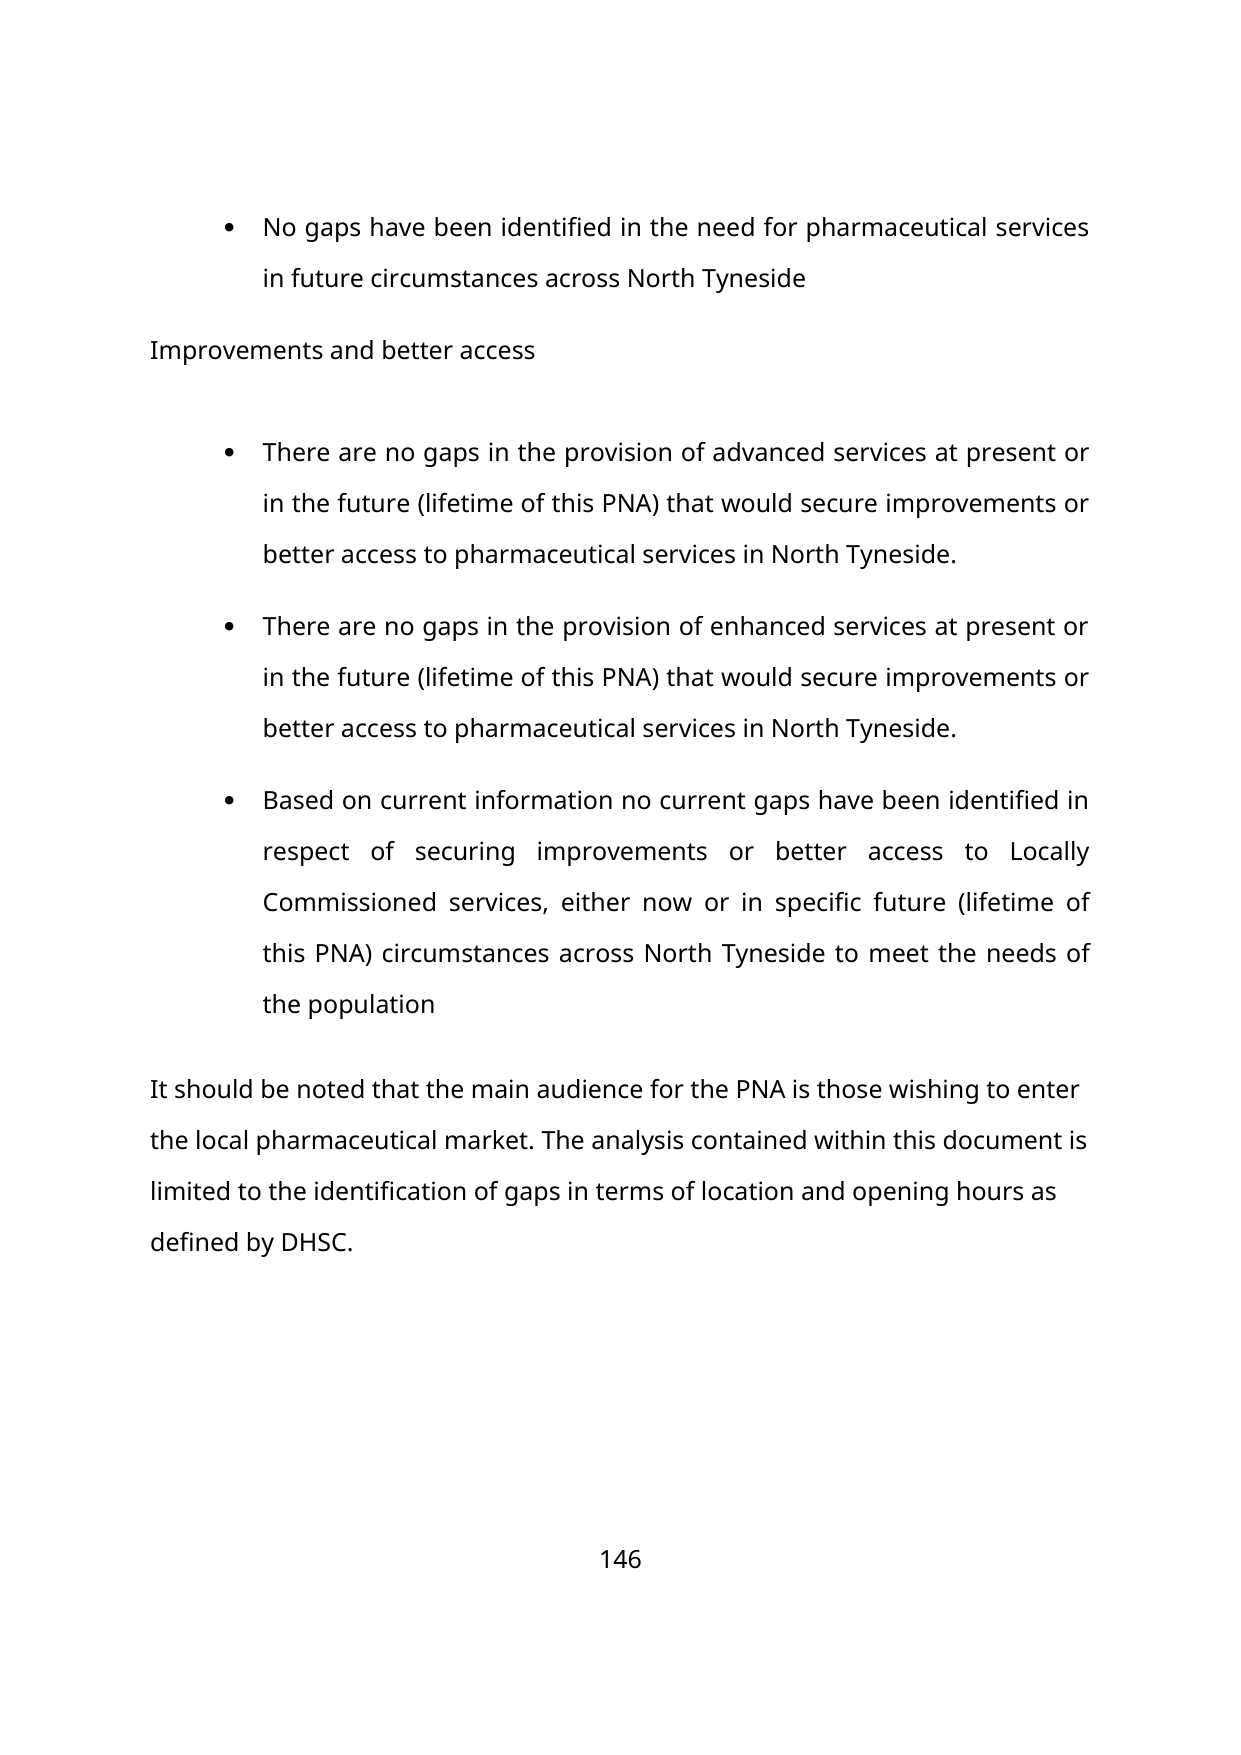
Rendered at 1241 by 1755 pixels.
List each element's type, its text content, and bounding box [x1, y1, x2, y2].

text Improvements and better access [150, 333, 1091, 367]
text It should be noted that the main audience for the PNA is those wishing to enter the local pharmaceutical market. The analysis contained within this document is limited to the identification of gaps in terms of location and opening hours as defined by DHSC. [150, 1071, 1091, 1259]
list No gaps have been identified in the need for pharmaceutical services in future circumstances across North Tyneside [225, 210, 1091, 295]
list There are no gaps in the provision of enhanced services at present or in the future (lifetime of this PNA) that would secure improvements or better access to pharmaceutical services in North Tyneside. [225, 609, 1091, 745]
list There are no gaps in the provision of advanced services at present or in the future (lifetime of this PNA) that would secure improvements or better access to pharmaceutical services in North Tyneside. [225, 435, 1091, 571]
list Based on current information no current gaps have been identified in respect of securing improvements or better access to Locally Commissioned services, either now or in specific future (lifetime of this PNA) circumstances across North Tyneside to meet the needs of the population [225, 783, 1091, 1021]
